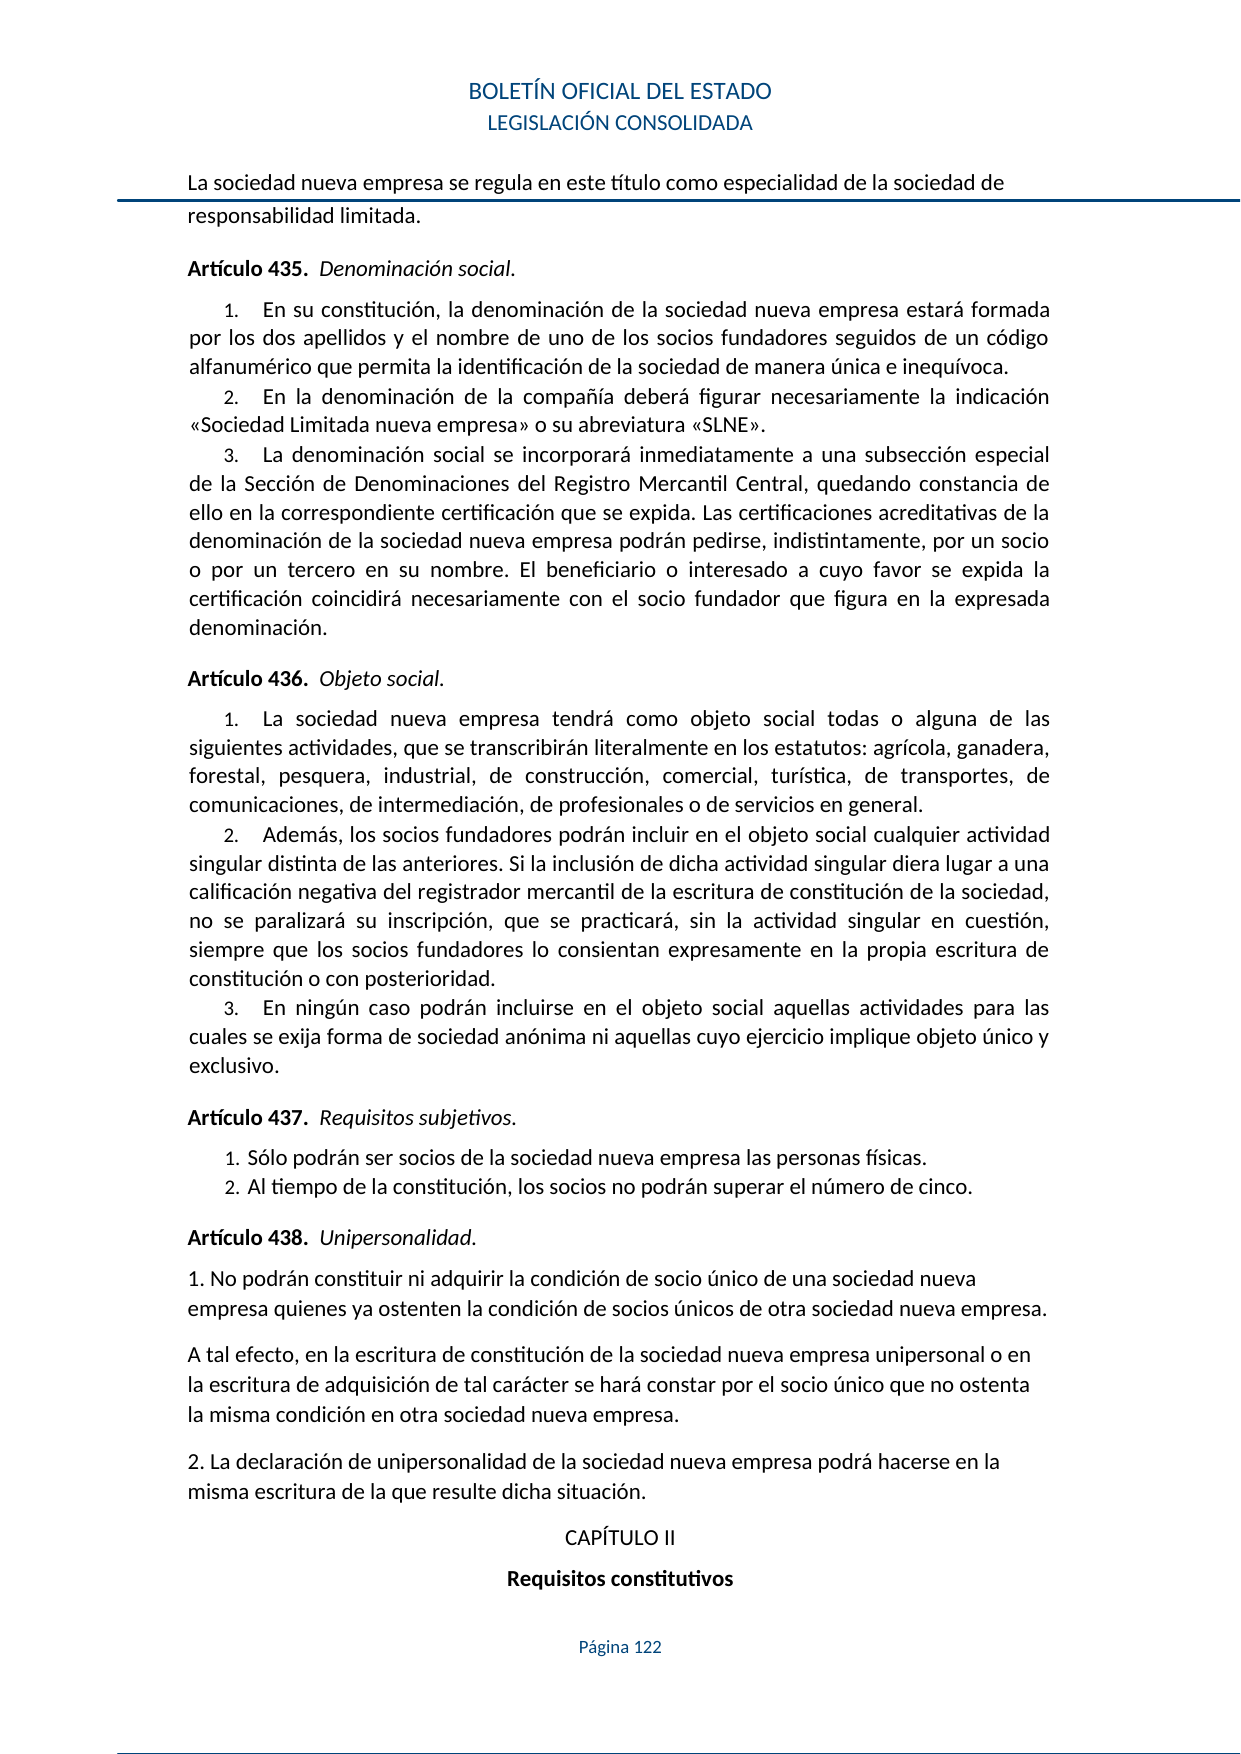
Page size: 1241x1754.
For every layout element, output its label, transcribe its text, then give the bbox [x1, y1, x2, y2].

text 2. La declaración de unipersonalidad de la sociedad nueva empresa podrá hacerse en la misma escritura de la que resulte dicha situación. [187, 1447, 1051, 1505]
list Sólo podrán ser socios de la sociedad nueva empresa las personas físicas. [224, 1143, 1051, 1171]
text Artículo 438. Unipersonalidad. [187, 1223, 1051, 1252]
text Artículo 435. Denominación social. [187, 254, 1051, 282]
list Al tiempo de la constitución, los socios no podrán superar el número de cinco. [224, 1172, 1051, 1201]
list En la denominación de la compañía deberá figurar necesariamente la indicación «Sociedad Limitada nueva empresa» o su abreviatura «SLNE». [189, 382, 1051, 439]
text Artículo 436. Objeto social. [187, 664, 1051, 693]
list En ningún caso podrán incluirse en el objeto social aquellas actividades para las cuales se exija forma de sociedad anónima ni aquellas cuyo ejercicio implique objeto único y exclusivo. [189, 993, 1051, 1079]
text Requisitos constitutivos [210, 1564, 1030, 1592]
list La denominación social se incorporará inmediatamente a una subsección especial de la Sección de Denominaciones del Registro Mercantil Central, quedando constancia de ello en la correspondiente certificación que se expida. Las certificaciones acreditativas de la denominación de la sociedad nueva empresa podrán pedirse, indistintamente, por un socio o por un tercero en su nombre. El beneficiario o interesado a cuyo favor se expida la certificación coincidirá necesariamente con el socio fundador que figura en la expresada denominación. [189, 440, 1051, 641]
list Además, los socios fundadores podrán incluir en el objeto social cualquier actividad singular distinta de las anteriores. Si la inclusión de dicha actividad singular diera lugar a una calificación negativa del registrador mercantil de la escritura de constitución de la sociedad, no se paralizará su inscripción, que se practicará, sin la actividad singular en cuestión, siempre que los socios fundadores lo consientan expresamente en la propia escritura de constitución o con posterioridad. [189, 820, 1051, 992]
text 1. No podrán constituir ni adquirir la condición de socio único de una sociedad nueva empresa quienes ya ostenten la condición de socios únicos de otra sociedad nueva empresa. [187, 1264, 1051, 1322]
text A tal efecto, en la escritura de constitución de la sociedad nueva empresa unipersonal o en la escritura de adquisición de tal carácter se hará constar por el socio único que no ostenta la misma condición en otra sociedad nueva empresa. [187, 1341, 1051, 1428]
text responsabilidad limitada. [187, 202, 1051, 230]
list La sociedad nueva empresa tendrá como objeto social todas o alguna de las siguientes actividades, que se transcribirán literalmente en los estatutos: agrícola, ganadera, forestal, pesquera, industrial, de construcción, comercial, turística, de transportes, de comunicaciones, de intermediación, de profesionales o de servicios en general. [189, 704, 1051, 818]
text La sociedad nueva empresa se regula en este título como especialidad de la sociedad de [187, 168, 1051, 199]
text CAPÍTULO II [212, 1523, 1029, 1551]
list En su constitución, la denominación de la sociedad nueva empresa estará formada por los dos apellidos y el nombre de uno de los socios fundadores seguidos de un código alfanumérico que permita la identificación de la sociedad de manera única e inequívoca. [189, 295, 1051, 380]
text Artículo 437. Requisitos subjetivos. [187, 1103, 1051, 1131]
